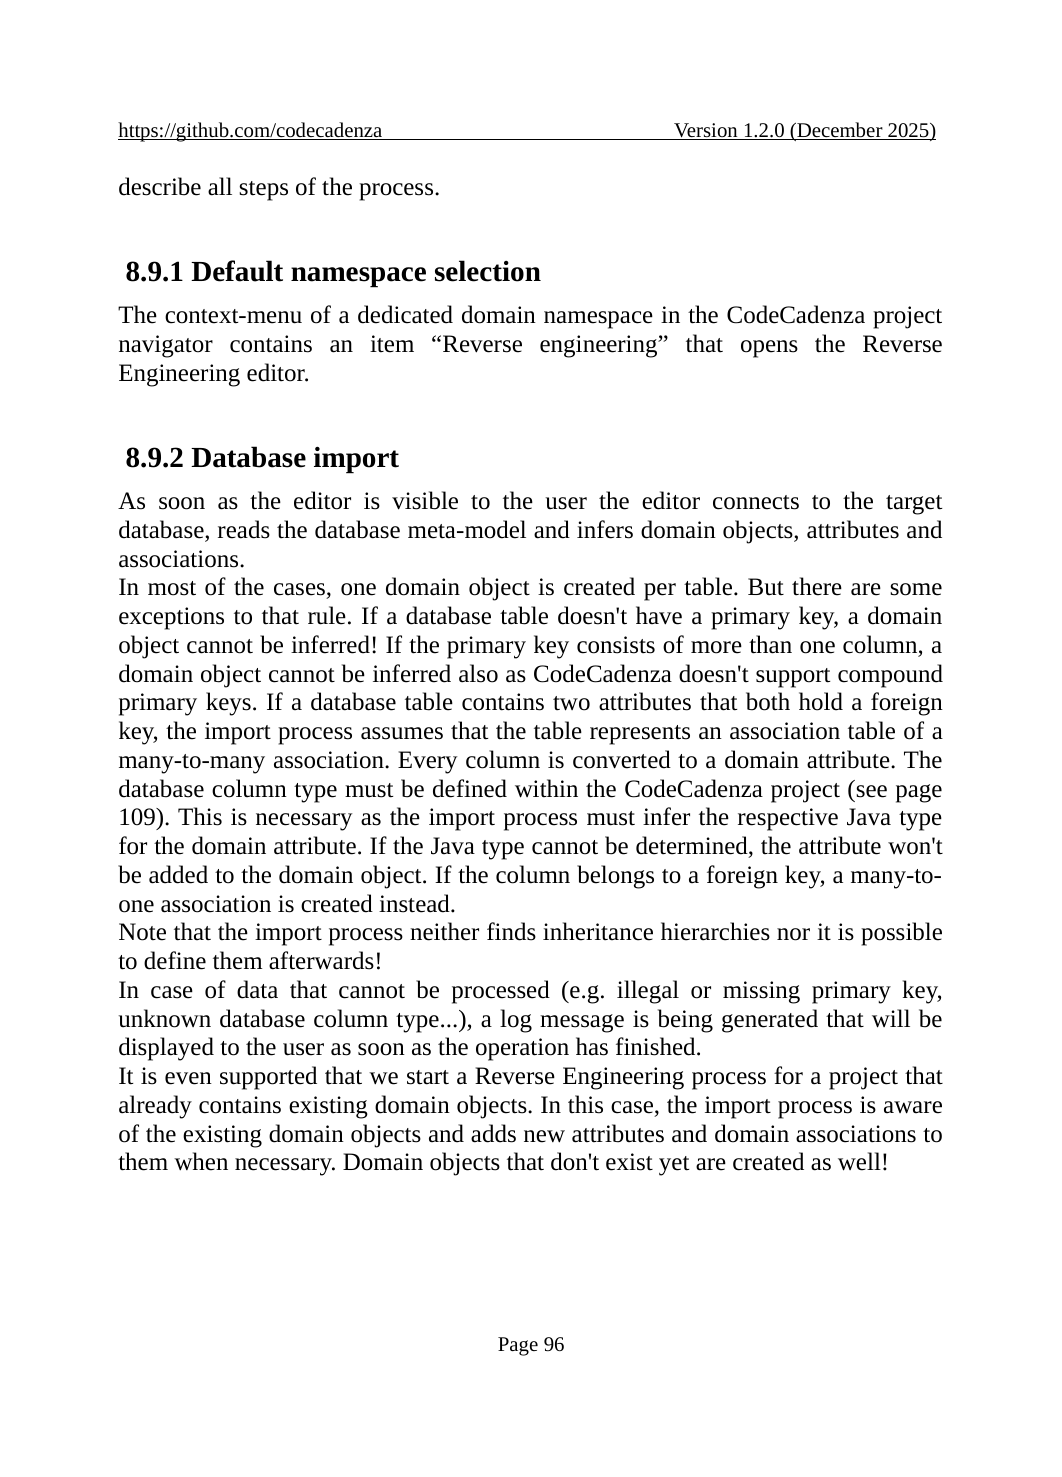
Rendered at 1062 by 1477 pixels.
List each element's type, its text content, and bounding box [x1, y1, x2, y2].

subtitle Default namespace selection [118, 254, 944, 288]
text As soon as the editor is visible to the user the editor connects to the target database, reads the database meta-model and infers domain objects, attributes and associations. [118, 486, 944, 572]
text In case of data that cannot be processed (e.g. illegal or missing primary key, unknown database column type...), a log message is being generated that will be displayed to the user as soon as the operation has finished. [118, 975, 944, 1061]
text It is even supported that we start a Reverse Engineering process for a project that already contains existing domain objects. In this case, the import process is aware of the existing domain objects and adds new attributes and domain associations to them when necessary. Domain objects that don't exist yet are created as well! [118, 1061, 944, 1176]
subtitle Database import [118, 440, 944, 474]
text Note that the import process neither finds inheritance hierarchies nor it is possible to define them afterwards! [118, 917, 944, 975]
text The context-menu of a dedicated domain namespace in the CodeCadenza project navigator contains an item “Reverse engineering” that opens the Reverse Engineering editor. [118, 300, 944, 386]
text describe all steps of the process. [118, 172, 944, 200]
text In most of the cases, one domain object is created per table. But there are some exceptions to that rule. If a database table doesn't have a primary key, a domain object cannot be inferred! If the primary key consists of more than one column, a domain object cannot be inferred also as CodeCadenza doesn't support compound primary keys. If a database table contains two attributes that both hold a foreign key, the import process assumes that the table represents an association table of a many-to-many association. Every column is converted to a domain attribute. The database column type must be defined within the CodeCadenza project (see page 109). This is necessary as the import process must infer the respective Java type for the domain attribute. If the Java type cannot be determined, the attribute won't be added to the domain object. If the column belongs to a foreign key, a many-to-one association is created instead. [118, 572, 944, 917]
